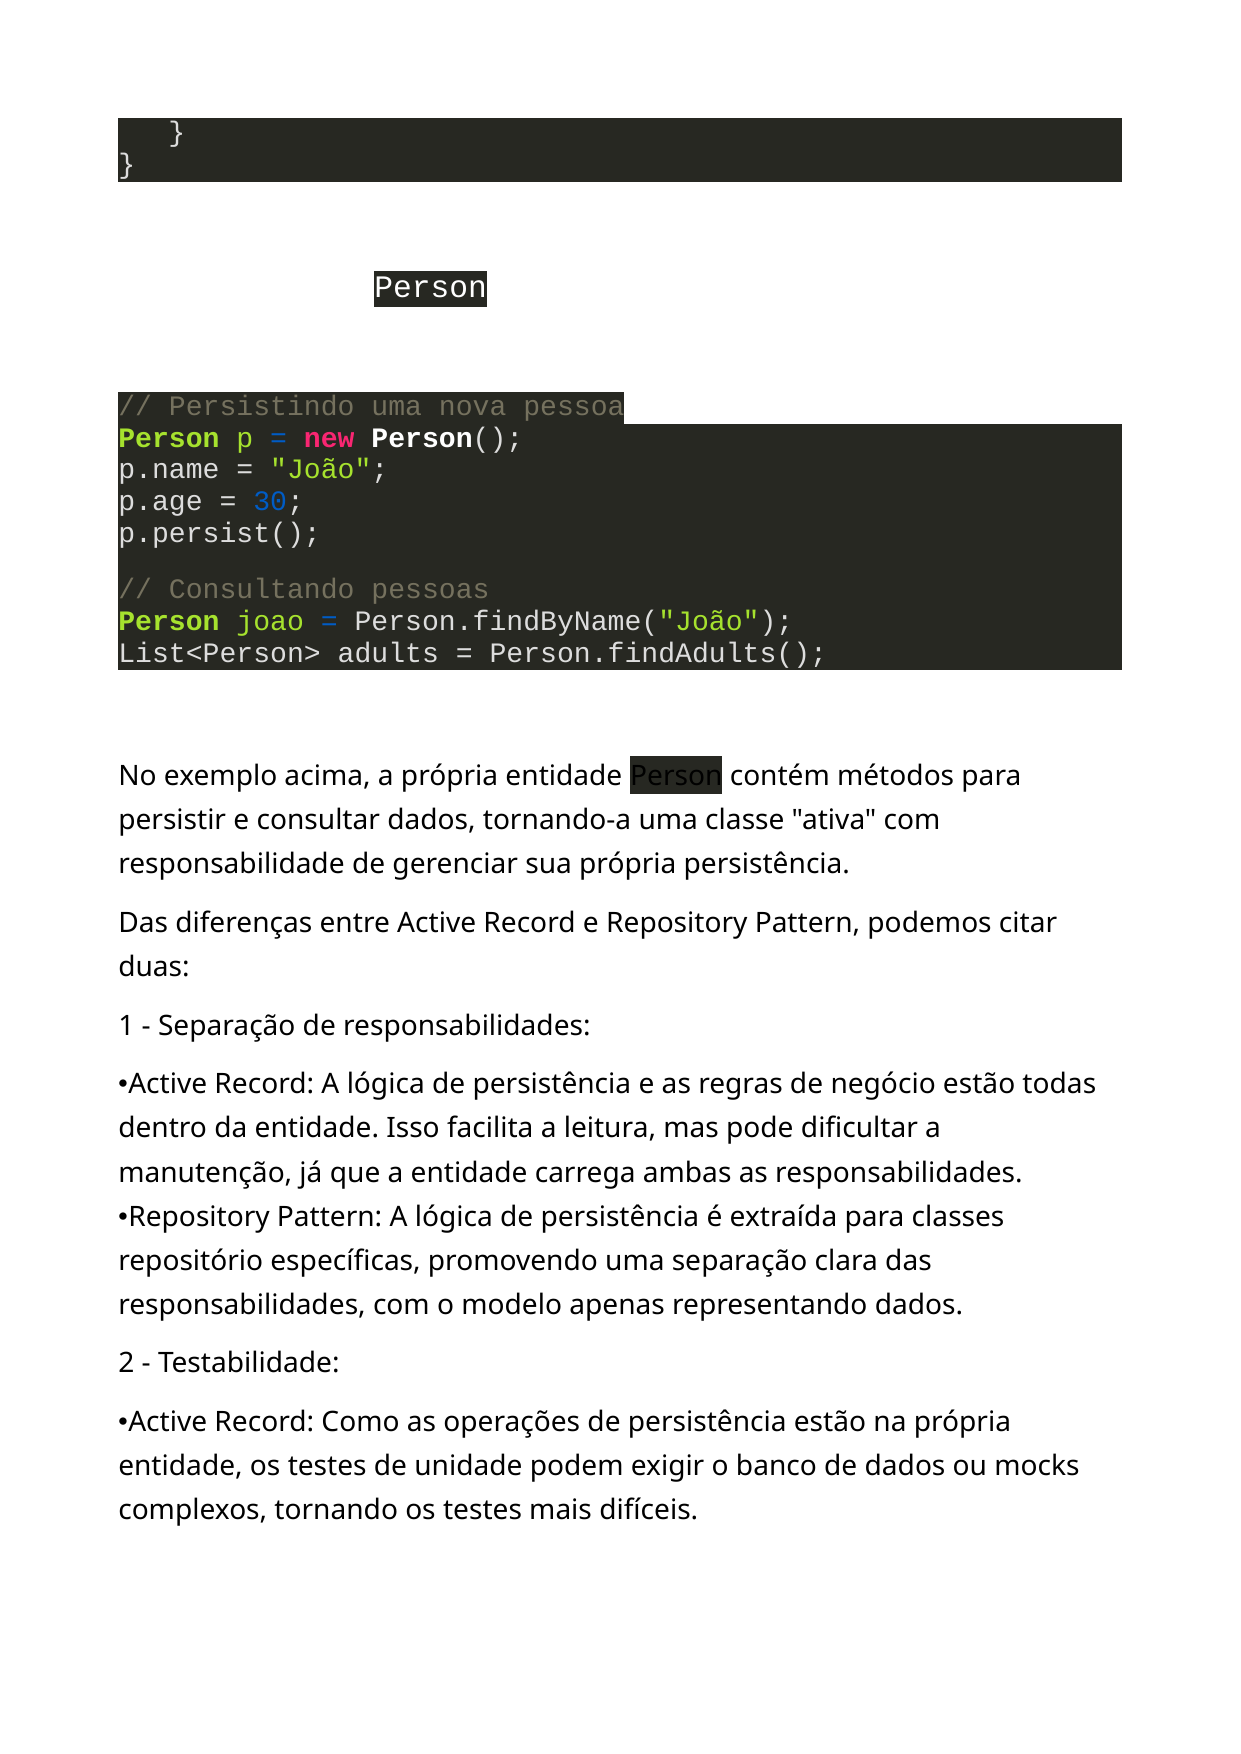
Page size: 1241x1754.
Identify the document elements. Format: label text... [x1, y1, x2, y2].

list Active Record: A lógica de persistência e as regras de negócio estão todas dentro da entidade. Isso facilita a leitura, mas pode dificultar a manutenção, já que a entidade carrega ambas as responsabilidades. [118, 1064, 1122, 1190]
text 2 - Testabilidade: [118, 1343, 1122, 1381]
text Person p = new Person(); [118, 424, 1122, 456]
text p.age = 30; [118, 487, 1122, 519]
list Active Record: Como as operações de persistência estão na própria entidade, os testes de unidade podem exigir o banco de dados ou mocks complexos, tornando os testes mais difíceis. [118, 1401, 1122, 1528]
text Usando a entidade Person: [118, 267, 1122, 307]
text 1 - Separação de responsabilidades: [118, 1005, 1122, 1043]
text p.name = "João"; [118, 456, 1122, 487]
text Person joao = Person.findByName("João"); [118, 607, 1122, 638]
text } [118, 150, 1122, 182]
text // Persistindo uma nova pessoa [118, 392, 1122, 424]
text Das diferenças entre Active Record e Repository Pattern, podemos citar duas: [118, 902, 1122, 985]
list Repository Pattern: A lógica de persistência é extraída para classes repositório específicas, promovendo uma separação clara das responsabilidades, com o modelo apenas representando dados. [118, 1196, 1122, 1322]
text // Consultando pessoas [118, 575, 1122, 607]
text List<Person> adults = Person.findAdults(); [118, 638, 1122, 670]
text No exemplo acima, a própria entidade Person contém métodos para persistir e consultar dados, tornando-a uma classe "ativa" com responsabilidade de gerenciar sua própria persistência. [118, 756, 1122, 882]
text p.persist(); [118, 519, 1122, 551]
text } [118, 118, 1122, 150]
